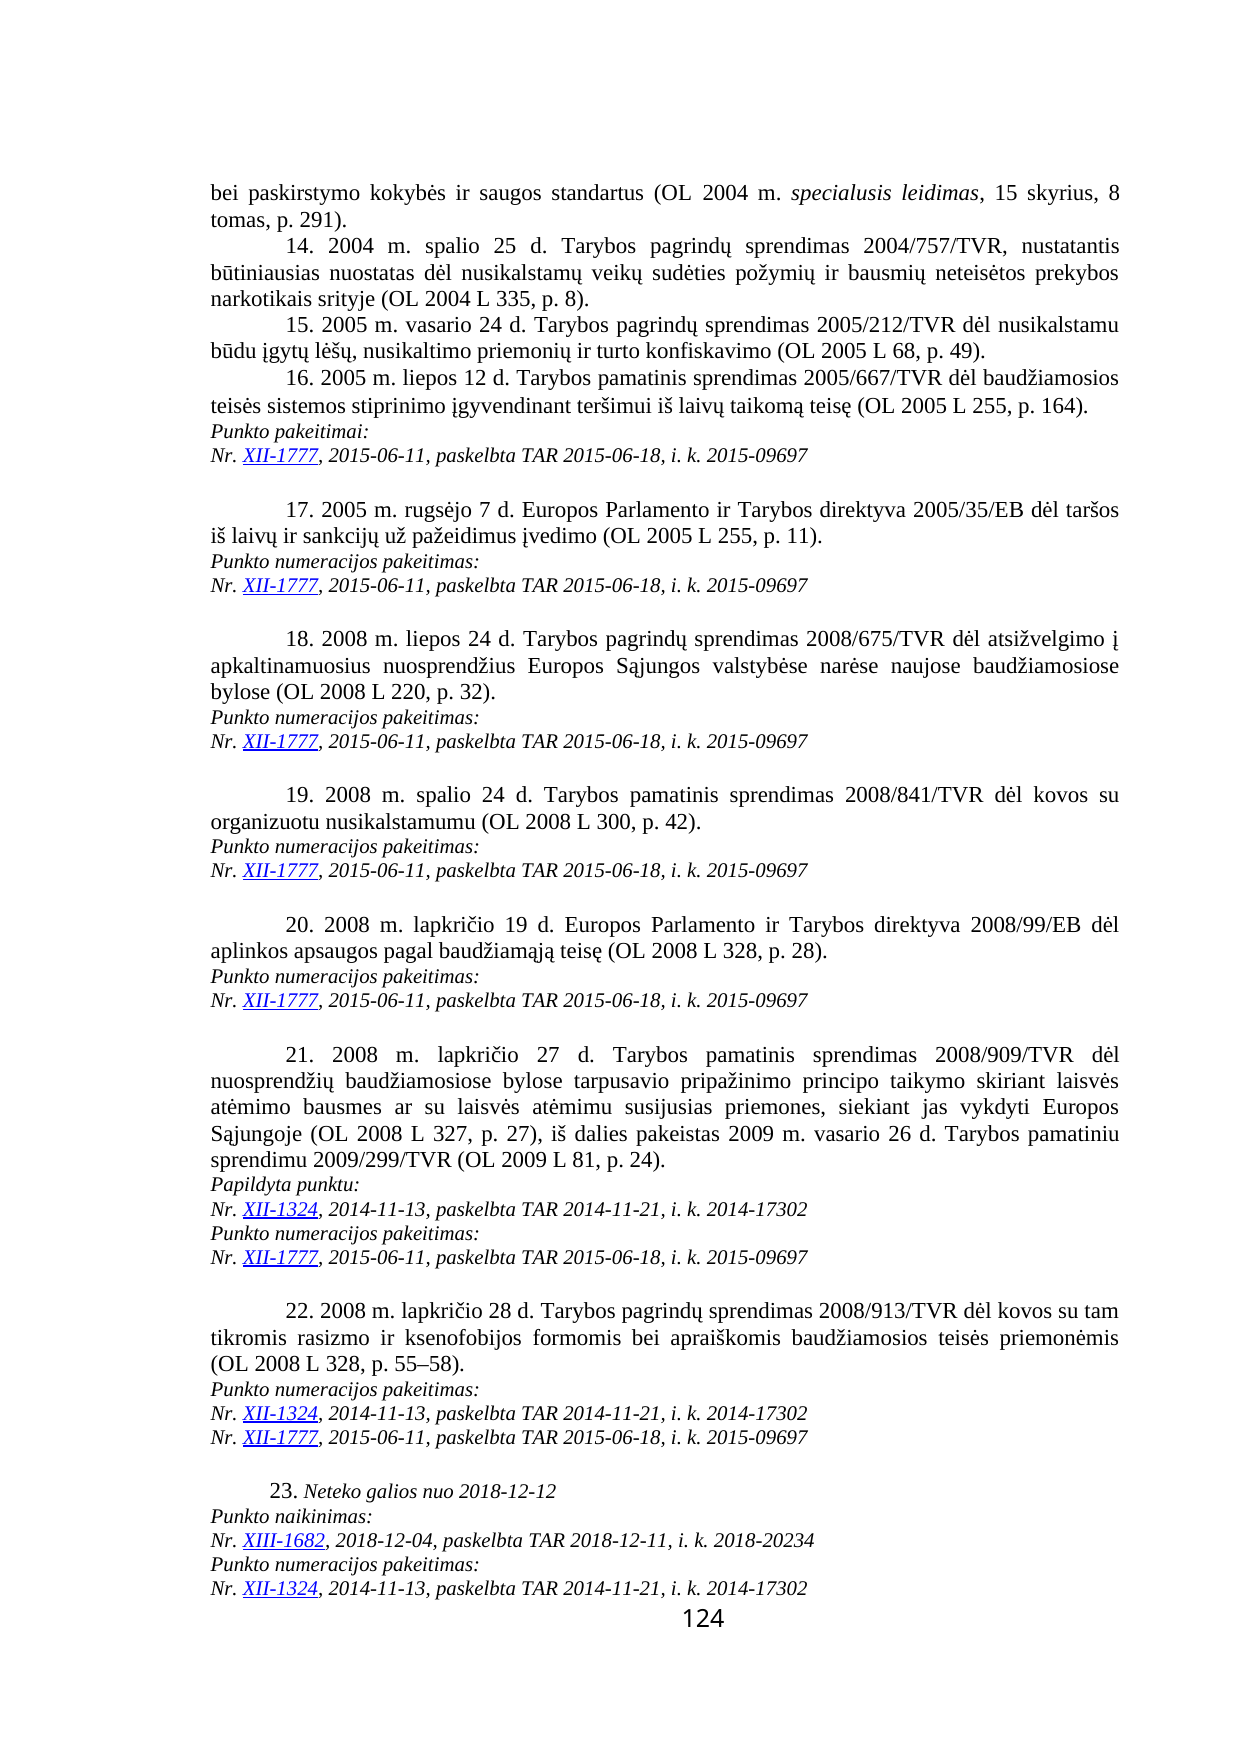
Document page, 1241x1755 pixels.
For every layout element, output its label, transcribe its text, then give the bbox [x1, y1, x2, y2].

text Nr. XII-1324, 2014-11-13, paskelbta TAR 2014-11-21, i. k. 2014-17302 [210, 1576, 1120, 1600]
text Nr. XII-1777, 2015-06-11, paskelbta TAR 2015-06-18, i. k. 2015-09697 [210, 573, 1120, 597]
text Punkto numeracijos pakeitimas: [210, 704, 1120, 729]
text Nr. XII-1777, 2015-06-11, paskelbta TAR 2015-06-18, i. k. 2015-09697 [210, 1424, 1120, 1449]
text Nr. XIII-1682, 2018-12-04, paskelbta TAR 2018-12-11, i. k. 2018-20234 [210, 1528, 1120, 1552]
text Punkto numeracijos pakeitimas: [210, 549, 1120, 573]
text Punkto numeracijos pakeitimas: [210, 834, 1120, 858]
text Punkto numeracijos pakeitimas: [210, 964, 1120, 988]
text 18. 2008 m. liepos 24 d. Tarybos pagrindų sprendimas 2008/675/TVR dėl atsižvelgimo į apkaltinamuosius nuosprendžius Europos Sąjungos valstybėse narėse naujose baudžiamosiose bylose (OL 2008 L 220, p. 32). [210, 626, 1120, 704]
text Nr. XII-1324, 2014-11-13, paskelbta TAR 2014-11-21, i. k. 2014-17302 [210, 1196, 1120, 1221]
text Punkto numeracijos pakeitimas: [210, 1221, 1120, 1244]
text 19. 2008 m. spalio 24 d. Tarybos pamatinis sprendimas 2008/841/TVR dėl kovos su organizuotu nusikalstamumu (OL 2008 L 300, p. 42). [210, 781, 1120, 834]
text Punkto numeracijos pakeitimas: [210, 1552, 1120, 1576]
text 23. Neteko galios nuo 2018-12-12 [210, 1477, 1120, 1504]
text Punkto numeracijos pakeitimas: [210, 1376, 1120, 1401]
text Punkto naikinimas: [210, 1504, 1120, 1528]
text 14. 2004 m. spalio 25 d. Tarybos pagrindų sprendimas 2004/757/TVR, nustatantis būtiniausias nuostatas dėl nusikalstamų veikų sudėties požymių ir bausmių neteisėtos prekybos narkotikais srityje (OL 2004 L 335, p. 8). [210, 232, 1120, 311]
text 22. 2008 m. lapkričio 28 d. Tarybos pagrindų sprendimas 2008/913/TVR dėl kovos su tam tikromis rasizmo ir ksenofobijos formomis bei apraiškomis baudžiamosios teisės priemonėmis (OL 2008 L 328, p. 55–58). [210, 1297, 1120, 1376]
text bei paskirstymo kokybės ir saugos standartus (OL 2004 m. specialusis leidimas, 15 skyrius, 8 tomas, p. 291). [210, 179, 1120, 232]
text 21. 2008 m. lapkričio 27 d. Tarybos pamatinis sprendimas 2008/909/TVR dėl nuosprendžių baudžiamosiose bylose tarpusavio pripažinimo principo taikymo skiriant laisvės atėmimo bausmes ar su laisvės atėmimu susijusias priemones, siekiant jas vykdyti Europos Sąjungoje (OL 2008 L 327, p. 27), iš dalies pakeistas 2009 m. vasario 26 d. Tarybos pamatiniu sprendimu 2009/299/TVR (OL 2009 L 81, p. 24). [210, 1041, 1120, 1172]
text Nr. XII-1777, 2015-06-11, paskelbta TAR 2015-06-18, i. k. 2015-09697 [210, 858, 1120, 882]
text Nr. XII-1777, 2015-06-11, paskelbta TAR 2015-06-18, i. k. 2015-09697 [210, 443, 1120, 467]
text 20. 2008 m. lapkričio 19 d. Europos Parlamento ir Tarybos direktyva 2008/99/EB dėl aplinkos apsaugos pagal baudžiamąją teisę (OL 2008 L 328, p. 28). [210, 911, 1120, 964]
text Nr. XII-1777, 2015-06-11, paskelbta TAR 2015-06-18, i. k. 2015-09697 [210, 1244, 1120, 1269]
text 16. 2005 m. liepos 12 d. Tarybos pamatinis sprendimas 2005/667/TVR dėl baudžiamosios teisės sistemos stiprinimo įgyvendinant teršimui iš laivų taikomą teisę (OL 2005 L 255, p. 164). [210, 364, 1120, 419]
text 15. 2005 m. vasario 24 d. Tarybos pagrindų sprendimas 2005/212/TVR dėl nusikalstamu būdu įgytų lėšų, nusikaltimo priemonių ir turto konfiskavimo (OL 2005 L 68, p. 49). [210, 311, 1120, 364]
text Papildyta punktu: [210, 1172, 1120, 1196]
text Nr. XII-1777, 2015-06-11, paskelbta TAR 2015-06-18, i. k. 2015-09697 [210, 988, 1120, 1012]
text Punkto pakeitimai: [210, 419, 1120, 443]
text Nr. XII-1777, 2015-06-11, paskelbta TAR 2015-06-18, i. k. 2015-09697 [210, 729, 1120, 753]
text Nr. XII-1324, 2014-11-13, paskelbta TAR 2014-11-21, i. k. 2014-17302 [210, 1401, 1120, 1424]
text 17. 2005 m. rugsėjo 7 d. Europos Parlamento ir Tarybos direktyva 2005/35/EB dėl taršos iš laivų ir sankcijų už pažeidimus įvedimo (OL 2005 L 255, p. 11). [210, 496, 1120, 549]
